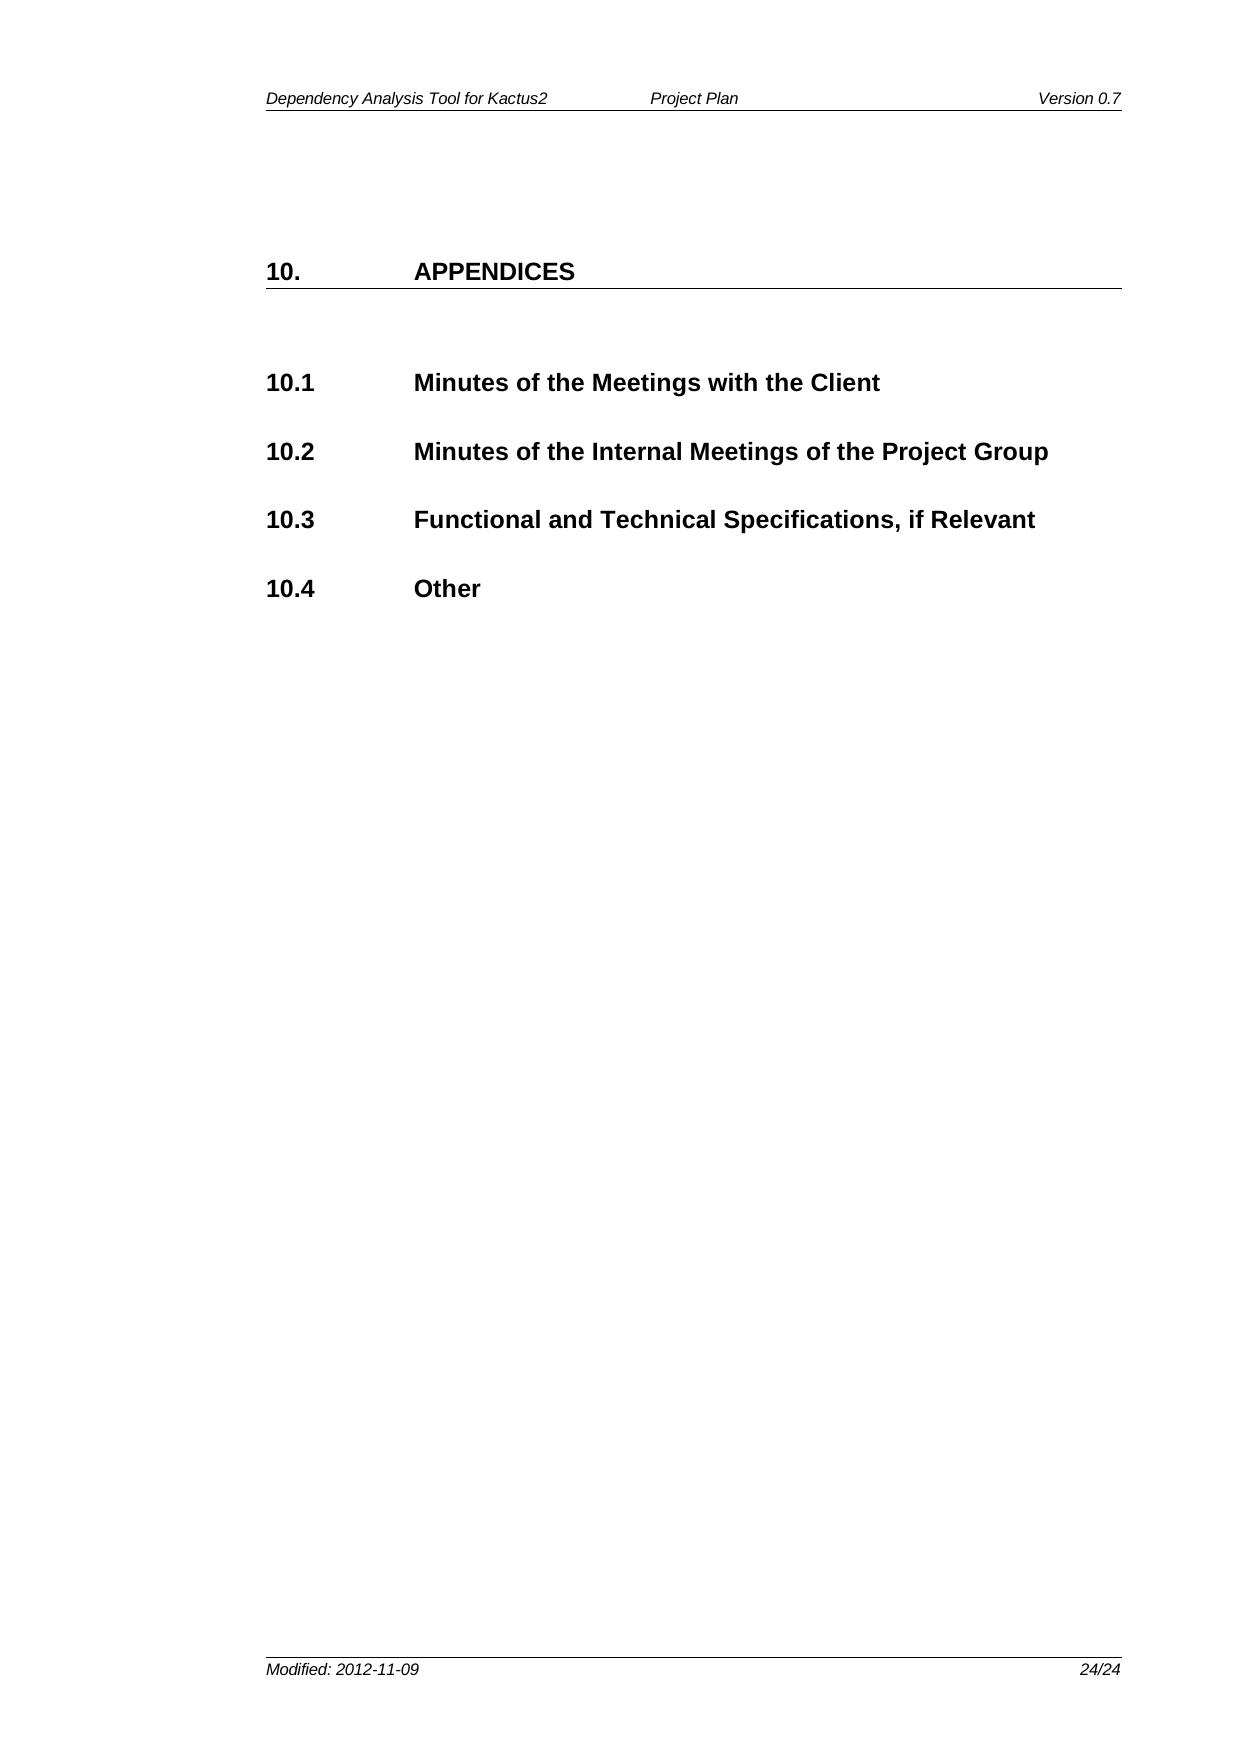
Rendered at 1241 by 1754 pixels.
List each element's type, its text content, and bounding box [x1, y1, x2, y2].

subtitle Functional and Technical Specifications, if Relevant [266, 505, 1122, 534]
subtitle Appendices [266, 257, 1122, 288]
subtitle Minutes of the Internal Meetings of the Project Group [266, 436, 1122, 465]
subtitle Other [266, 573, 1122, 602]
subtitle Minutes of the Meetings with the Client [266, 368, 1122, 397]
